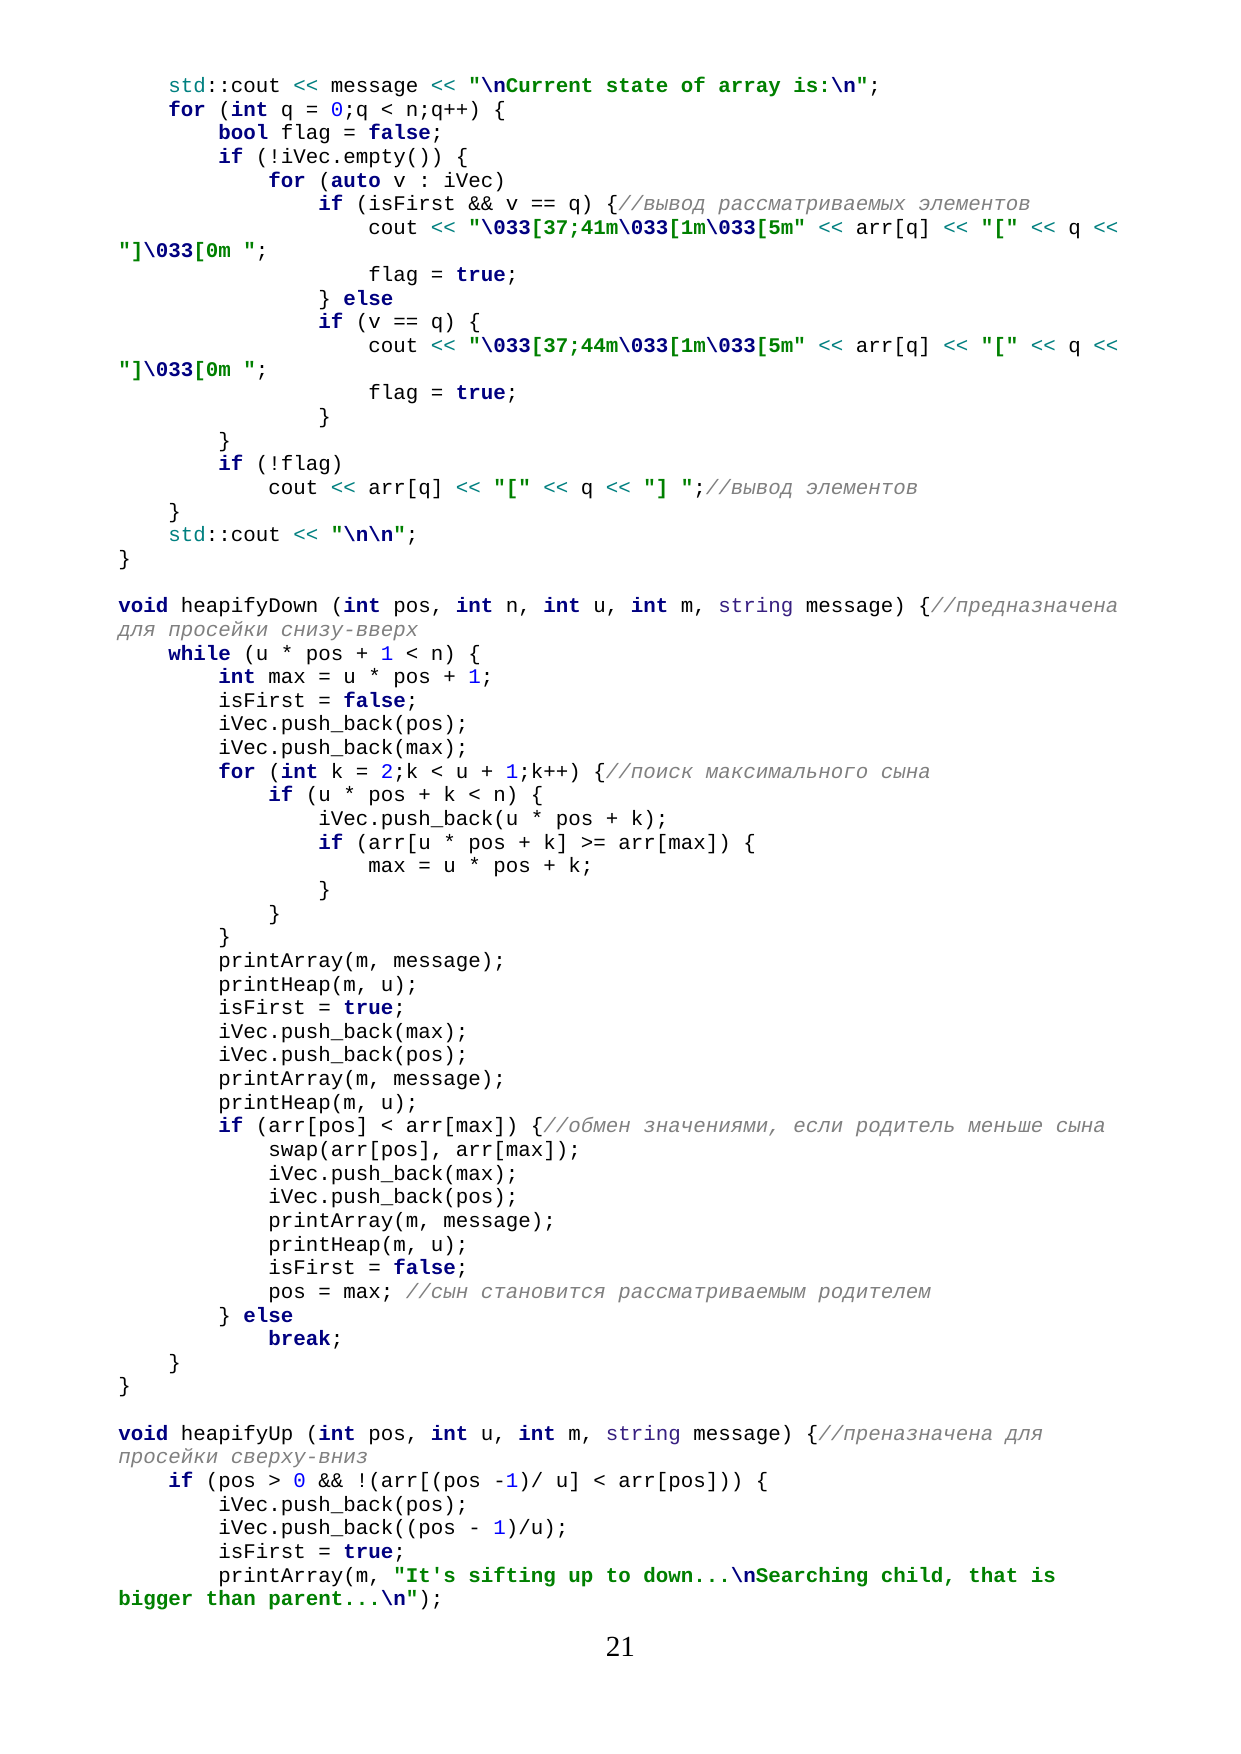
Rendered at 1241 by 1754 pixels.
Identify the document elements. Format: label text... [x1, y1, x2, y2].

text std::cout << message << "\nCurrent state of array is:\n"; for (int q = 0;q < n;q++) { bool flag = false; if (!iVec.empty()) { for (auto v : iVec) if (isFirst && v == q) {//вывод рассматриваемых элементов cout << "\033[37;41m\033[1m\033[5m" << arr[q] << "[" << q << "]\033[0m "; flag = true; } else if (v == q) { cout << "\033[37;44m\033[1m\033[5m" << arr[q] << "[" << q << "]\033[0m "; flag = true; } } if (!flag) cout << arr[q] << "[" << q << "] ";//вывод элементов } std::cout << "\n\n"; } void heapifyDown (int pos, int n, int u, int m, string message) {//предназначена для просейки снизу-вверх while (u * pos + 1 < n) { int max = u * pos + 1; isFirst = false; iVec.push_back(pos); iVec.push_back(max); for (int k = 2;k < u + 1;k++) {//поиск максимального сына if (u * pos + k < n) { iVec.push_back(u * pos + k); if (arr[u * pos + k] >= arr[max]) { max = u * pos + k; } } } printArray(m, message); printHeap(m, u); isFirst = true; iVec.push_back(max); iVec.push_back(pos); printArray(m, message); printHeap(m, u); if (arr[pos] < arr[max]) {//обмен значениями, если родитель меньше сына swap(arr[pos], arr[max]); iVec.push_back(max); iVec.push_back(pos); printArray(m, message); printHeap(m, u); isFirst = false; pos = max; //сын становится рассматриваемым родителем } else break; } } void heapifyUp (int pos, int u, int m, string message) {//преназначена для просейки сверху-вниз if (pos > 0 && !(arr[(pos -1)/ u] < arr[pos])) { iVec.push_back(pos); iVec.push_back((pos - 1)/u); isFirst = true; printArray(m, "It's sifting up to down...\nSearching child, that is bigger than parent...\n"); [118, 75, 1122, 1612]
